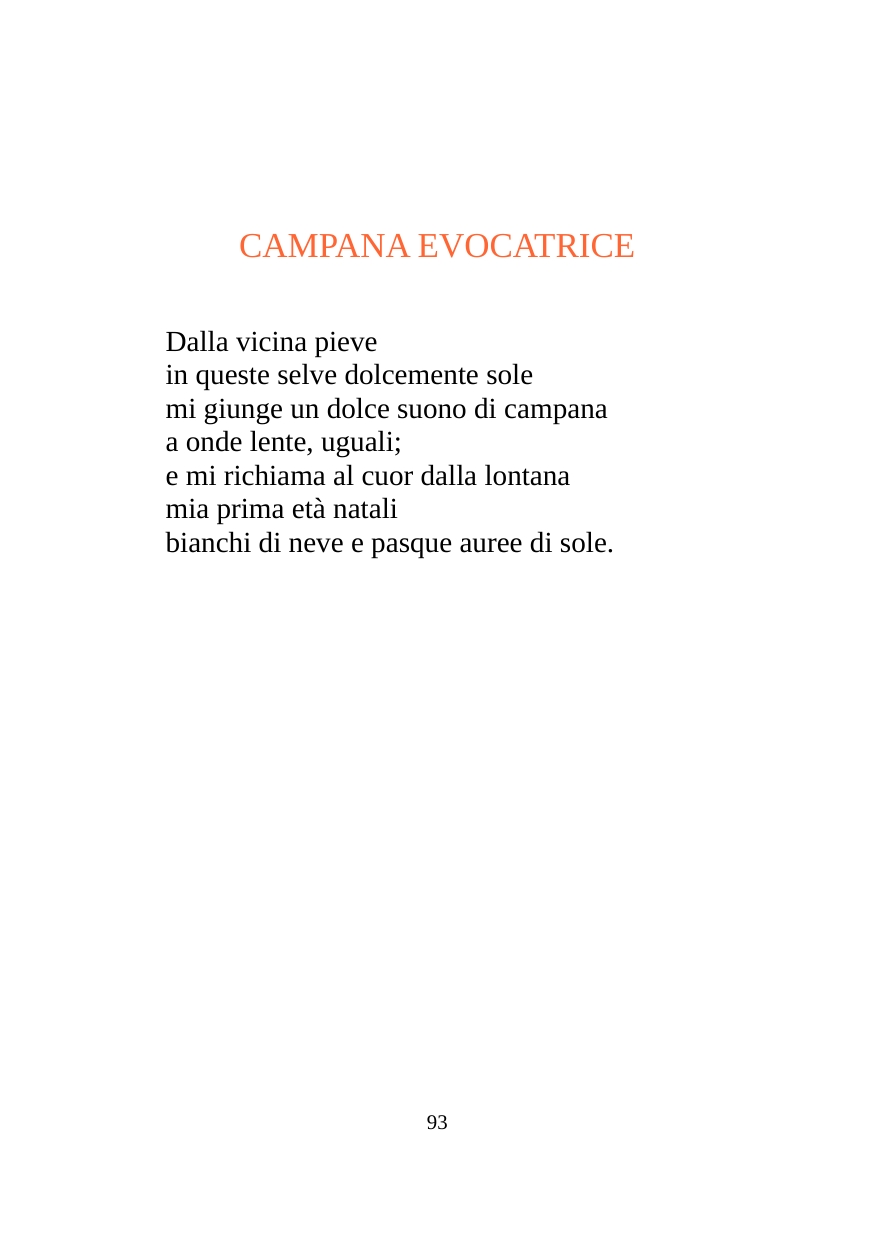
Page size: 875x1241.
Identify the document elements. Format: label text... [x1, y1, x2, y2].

text Dalla vicina pieve in queste selve dolcemente sole mi giunge un dolce suono di campana a onde lente, uguali; e mi richiama al cuor dalla lontana mia prima età natali bianchi di neve e pasque auree di sole. [165, 324, 768, 558]
subtitle CAMPANA EVOCATRICE [106, 224, 768, 264]
